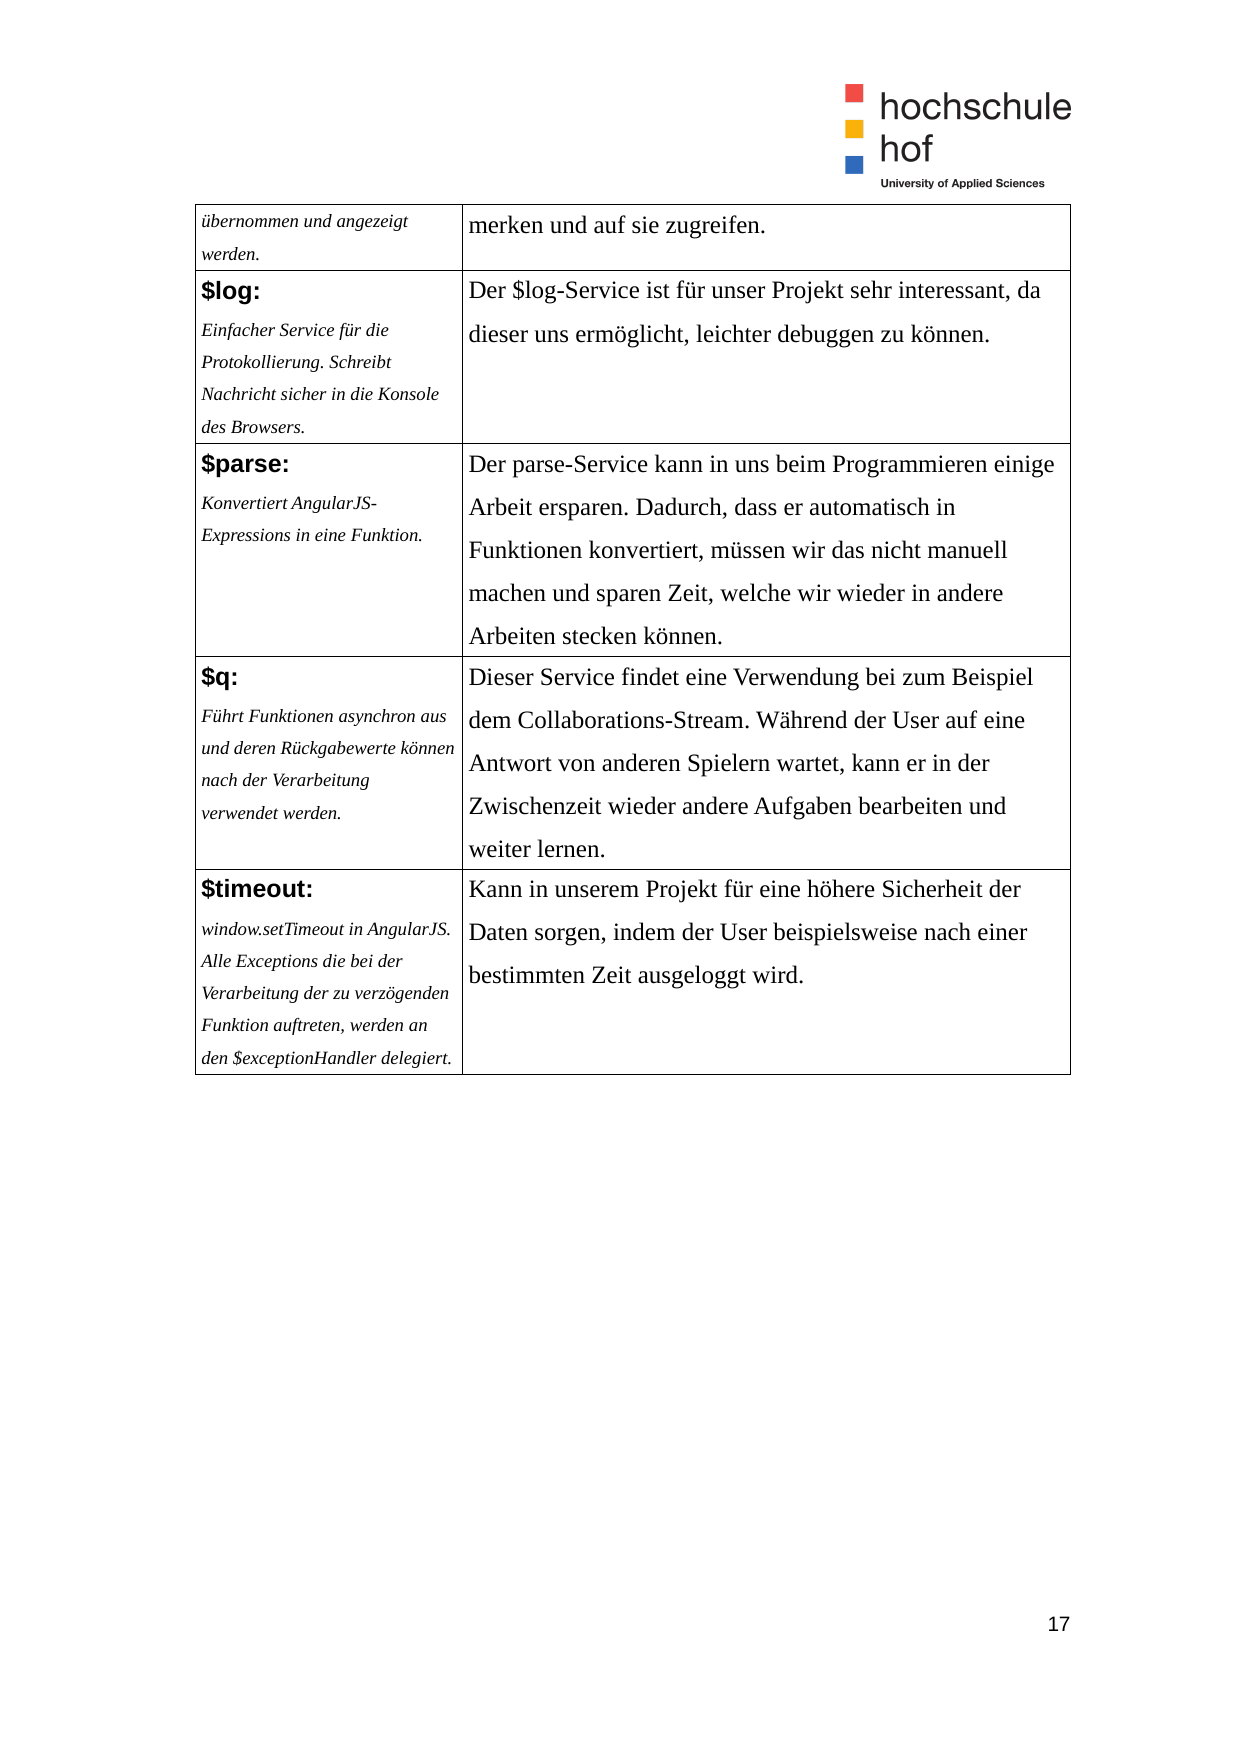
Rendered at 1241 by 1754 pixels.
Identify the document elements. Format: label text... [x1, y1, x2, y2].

picture [845, 84, 1071, 189]
table_cell $log: Einfacher Service für die Protokollierung. Schreibt Nachricht sicher in die Konsole des Browsers. [196, 271, 462, 443]
table_cell $q: Führt Funktionen asynchron aus und deren Rückgabewerte können nach der Verarbeitung verwendet werden. [196, 657, 462, 868]
table_cell merken und auf sie zugreifen. [463, 205, 1070, 270]
table_cell $parse: Konvertiert AngularJS-Expressions in eine Funktion. [196, 444, 462, 656]
table_cell $timeout: window.setTimeout in AngularJS. Alle Exceptions die bei der Verarbeitung der zu verzögenden Funktion auftreten, werden an den $exceptionHandler delegiert. [196, 870, 462, 1074]
table_cell Der $log-Service ist für unser Projekt sehr interessant, da dieser uns ermöglicht, leichter debuggen zu können. [463, 271, 1070, 443]
table_cell Kann in unserem Projekt für eine höhere Sicherheit der Daten sorgen, indem der User beispielsweise nach einer bestimmten Zeit ausgeloggt wird. [463, 870, 1070, 1074]
table_cell Dieser Service findet eine Verwendung bei zum Beispiel dem Collaborations-Stream. Während der User auf eine Antwort von anderen Spielern wartet, kann er in der Zwischenzeit wieder andere Aufgaben bearbeiten und weiter lernen. [463, 657, 1070, 868]
table_cell Der parse-Service kann in uns beim Programmieren einige Arbeit ersparen. Dadurch, dass er automatisch in Funktionen konvertiert, müssen wir das nicht manuell machen und sparen Zeit, welche wir wieder in andere Arbeiten stecken können. [463, 444, 1070, 656]
table_cell übernommen und angezeigt werden. [196, 205, 462, 270]
